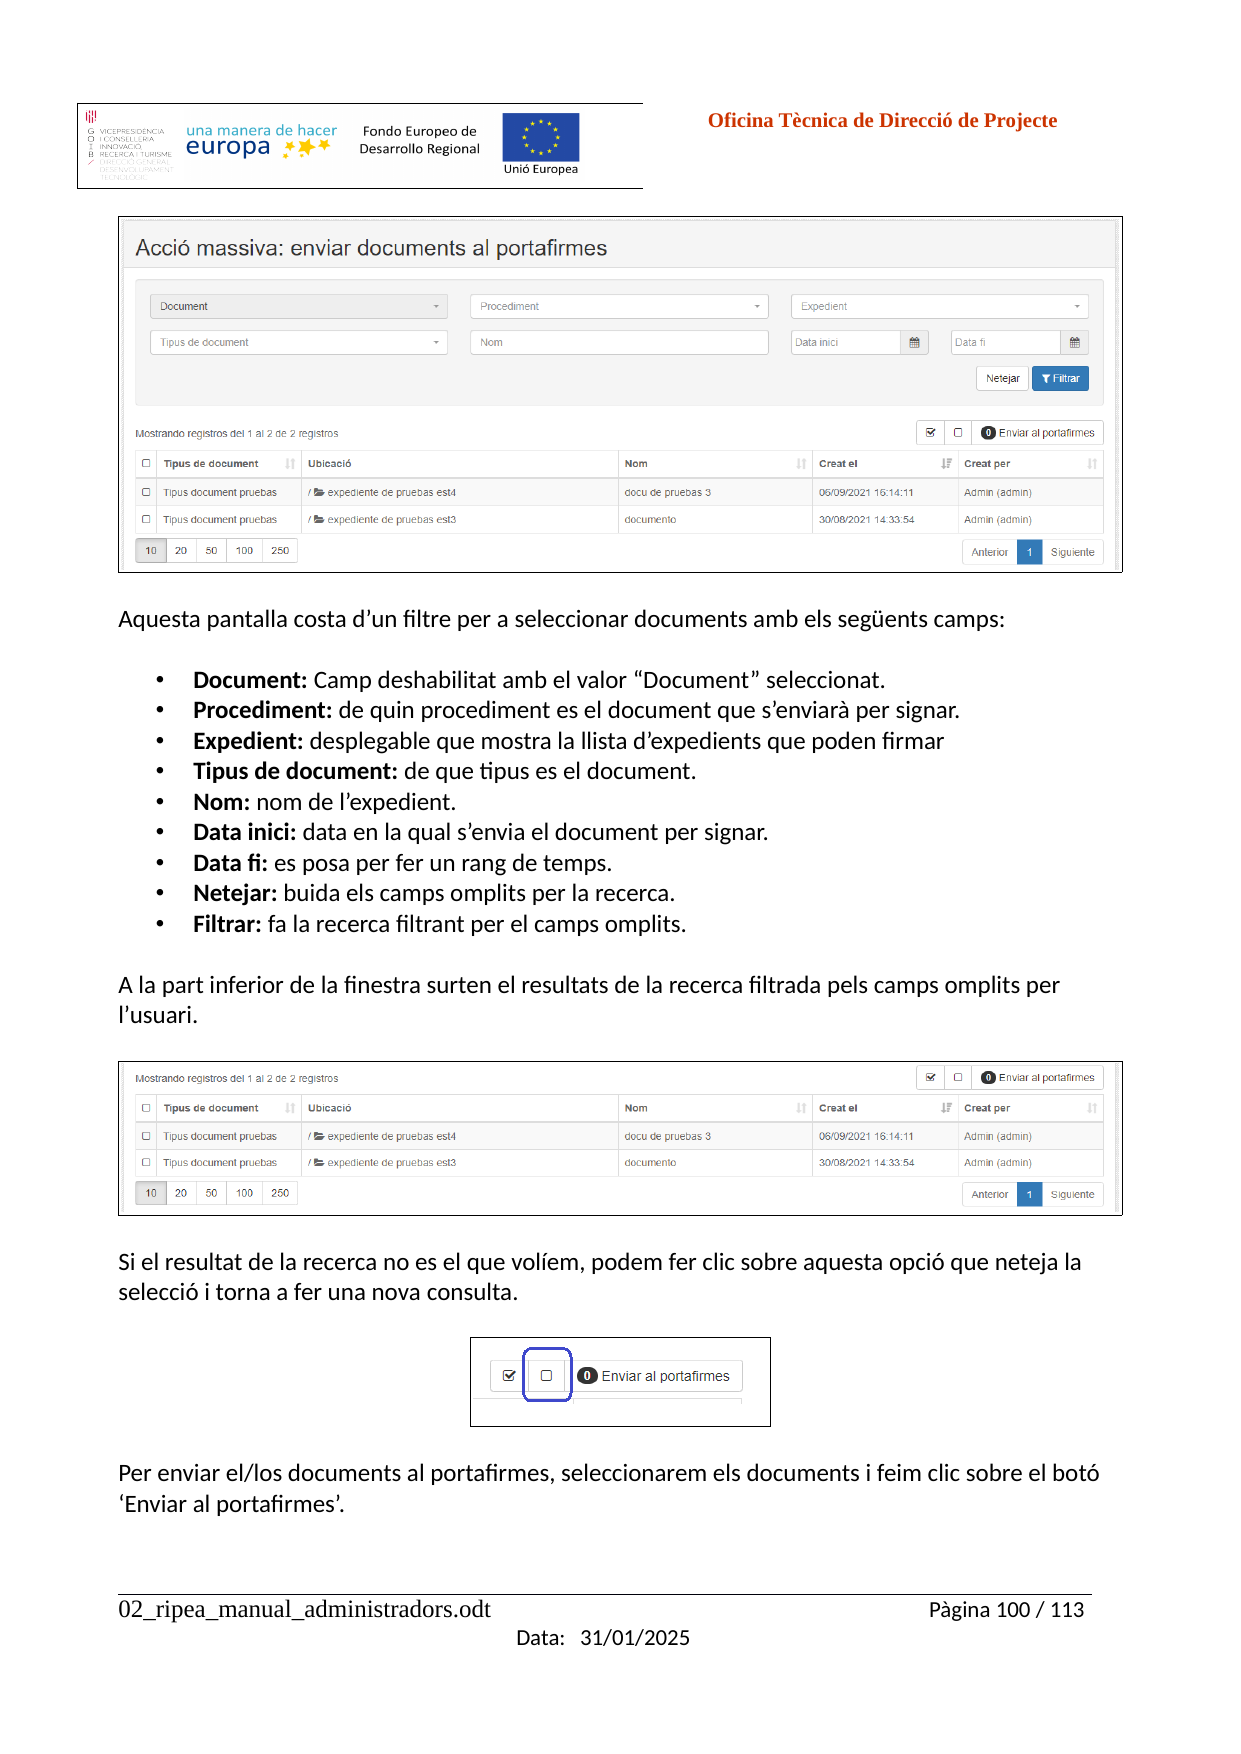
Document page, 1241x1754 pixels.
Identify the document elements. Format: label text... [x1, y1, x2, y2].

picture [121, 219, 1119, 570]
list Data fi: es posa per fer un rang de temps. [156, 847, 1122, 877]
list Document: Camp deshabilitat amb el valor “Document” seleccionat. [156, 664, 1122, 694]
list Tipus de document: de que tipus es el document. [156, 755, 1122, 786]
text Aquesta pantalla costa d’un filtre per a seleccionar documents amb els següents camps: [118, 603, 1122, 633]
text Si el resultat de la recerca no es el que volíem, podem fer clic sobre aquesta opció que neteja la selecció i torna a fer una nova consulta. [118, 1246, 1122, 1307]
picture [82, 108, 178, 182]
list Data inici: data en la qual s’envia el document per signar. [156, 816, 1122, 847]
list Filtrar: fa la recerca filtrant per el camps omplits. [156, 908, 1122, 938]
list Netejar: buida els camps omplits per la recerca. [156, 877, 1122, 908]
list Expedient: desplegable que mostra la llista d’expedients que poden firmar [156, 725, 1122, 755]
picture [184, 108, 585, 182]
list Nom: nom de l’expedient. [156, 786, 1122, 816]
list Procediment: de quin procediment es el document que s’enviarà per signar. [156, 694, 1122, 725]
text Per enviar el/los documents al portafirmes, seleccionarem els documents i feim clic sobre el botó ‘Enviar al portafirmes’. [118, 1457, 1122, 1518]
picture [473, 1340, 768, 1424]
picture [121, 1063, 1119, 1212]
text A la part inferior de la finestra surten el resultats de la recerca filtrada pels camps omplits per l’usuari. [118, 969, 1122, 1030]
